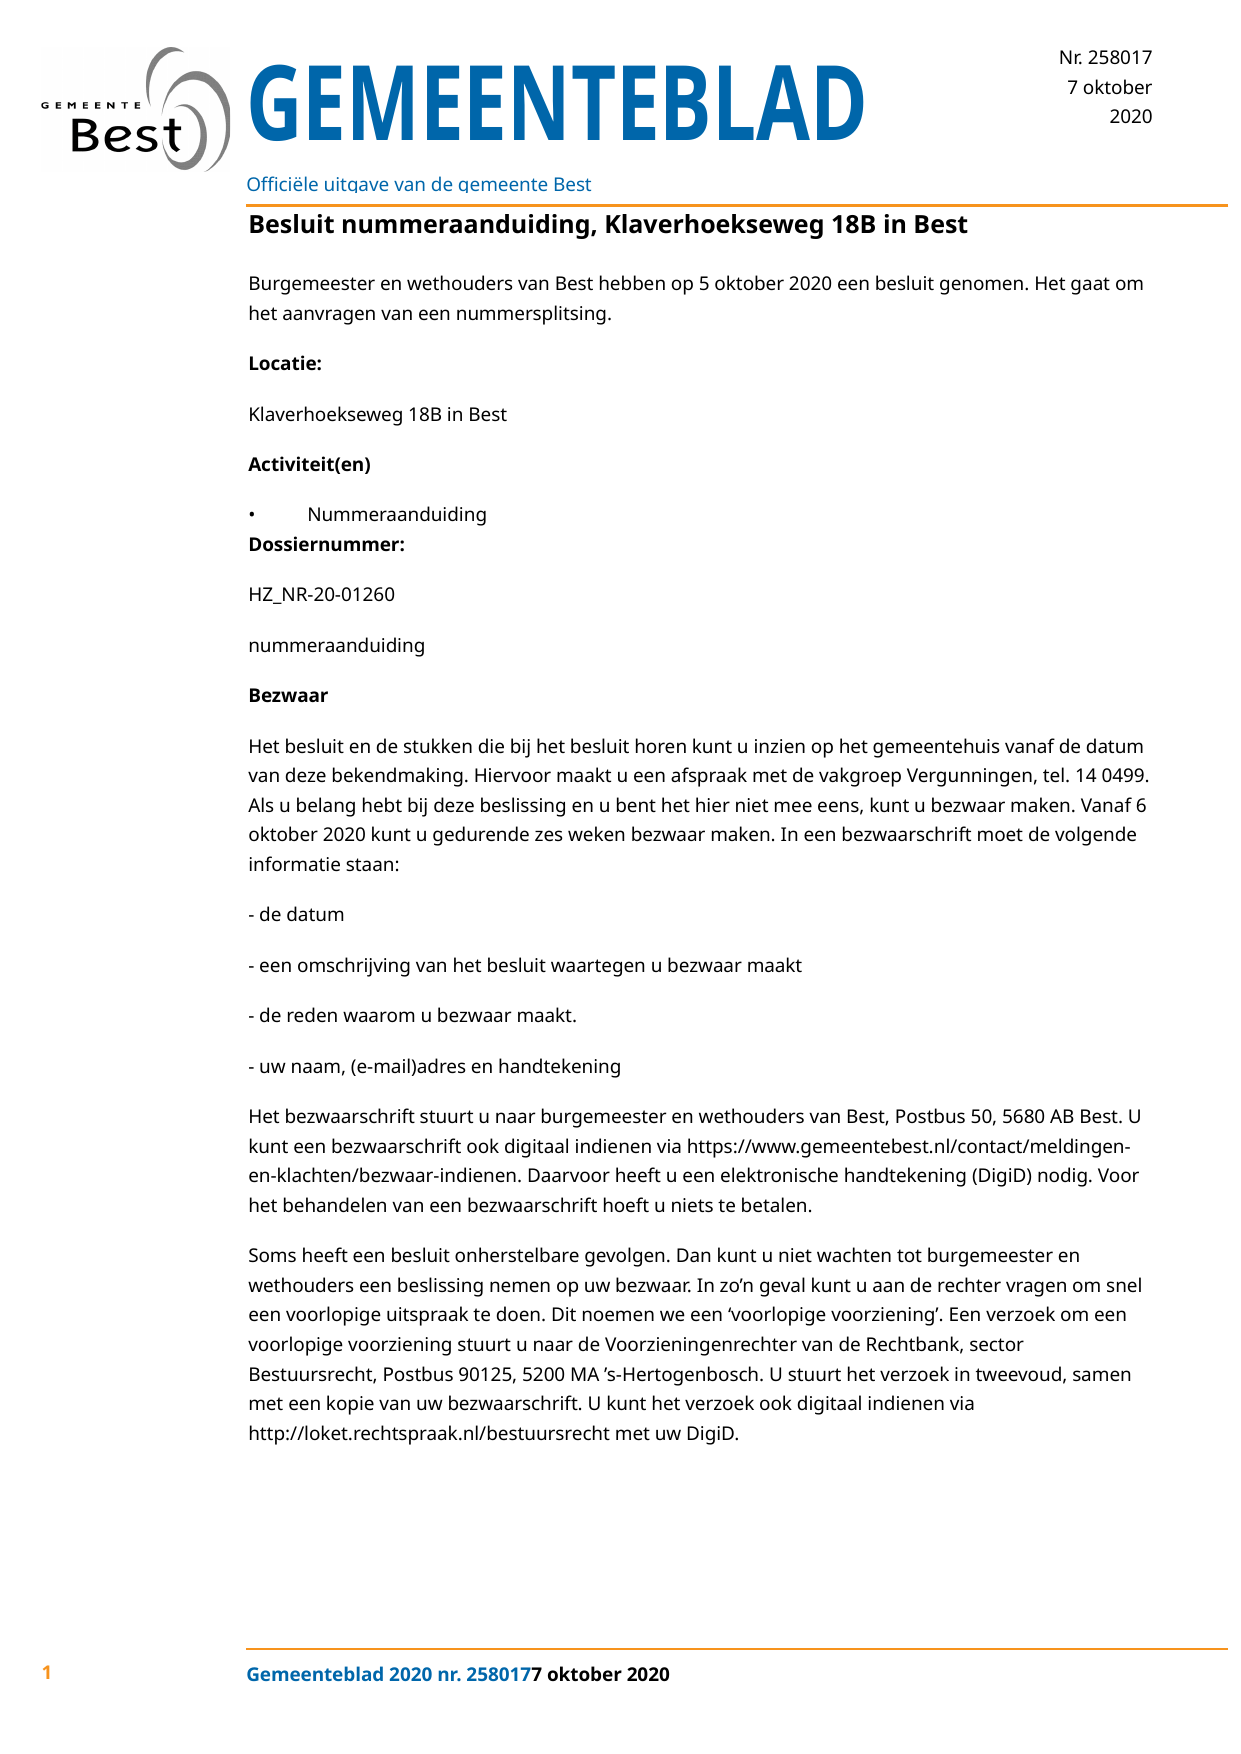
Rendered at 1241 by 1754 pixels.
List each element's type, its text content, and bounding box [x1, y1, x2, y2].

text - de reden waarom u bezwaar maakt. [248, 1002, 1152, 1028]
text Dossiernummer: [248, 531, 1152, 557]
text Het besluit en de stukken die bij het besluit horen kunt u inzien op het gemeentehuis vanaf de datum van deze bekendmaking. Hiervoor maakt u een afspraak met de vakgroep Vergunningen, tel. 14 0499. Als u belang hebt bij deze beslissing en u bent het hier niet mee eens, kunt u bezwaar maken. Vanaf 6 oktober 2020 kunt u gedurende zes weken bezwaar maken. In een bezwaarschrift moet de volgende informatie staan: [248, 733, 1152, 877]
list Nummeraanduiding [248, 502, 1152, 527]
picture [41, 47, 231, 172]
text - uw naam, (e-mail)adres en handtekening [248, 1053, 1152, 1078]
text Bezwaar [248, 682, 1152, 708]
text Klaverhoekseweg 18B in Best [248, 401, 1152, 426]
text - een omschrijving van het besluit waartegen u bezwaar maakt [248, 952, 1152, 978]
text nummeraanduiding [248, 632, 1152, 658]
text Burgemeester en wethouders van Best hebben op 5 oktober 2020 een besluit genomen. Het gaat om het aanvragen van een nummersplitsing. [248, 270, 1152, 326]
text Locatie: [248, 350, 1152, 376]
text Activiteit(en) [248, 451, 1152, 477]
text - de datum [248, 902, 1152, 927]
text Besluit nummeraanduiding, Klaverhoekseweg 18B in Best [248, 207, 1152, 241]
text Het bezwaarschrift stuurt u naar burgemeester en wethouders van Best, Postbus 50, 5680 AB Best. U kunt een bezwaarschrift ook digitaal indienen via https://www.gemeentebest.nl/contact/meldingen-en-klachten/bezwaar-indienen. Daarvoor heeft u een elektronische handtekening (DigiD) nodig. Voor het behandelen van een bezwaarschrift hoeft u niets te betalen. [248, 1103, 1152, 1218]
text HZ_NR-20-01260 [248, 582, 1152, 607]
text Soms heeft een besluit onherstelbare gevolgen. Dan kunt u niet wachten tot burgemeester en wethouders een beslissing nemen op uw bezwaar. In zo’n geval kunt u aan de rechter vragen om snel een voorlopige uitspraak te doen. Dit noemen we een ‘voorlopige voorziening’. Een verzoek om een voorlopige voorziening stuurt u naar de Voorzieningenrechter van de Rechtbank, sector Bestuursrecht, Postbus 90125, 5200 MA ’s-Hertogenbosch. U stuurt het verzoek in tweevoud, samen met een kopie van uw bezwaarschrift. U kunt het verzoek ook digitaal indienen via http://loket.rechtspraak.nl/bestuursrecht met uw DigiD. [248, 1242, 1152, 1446]
